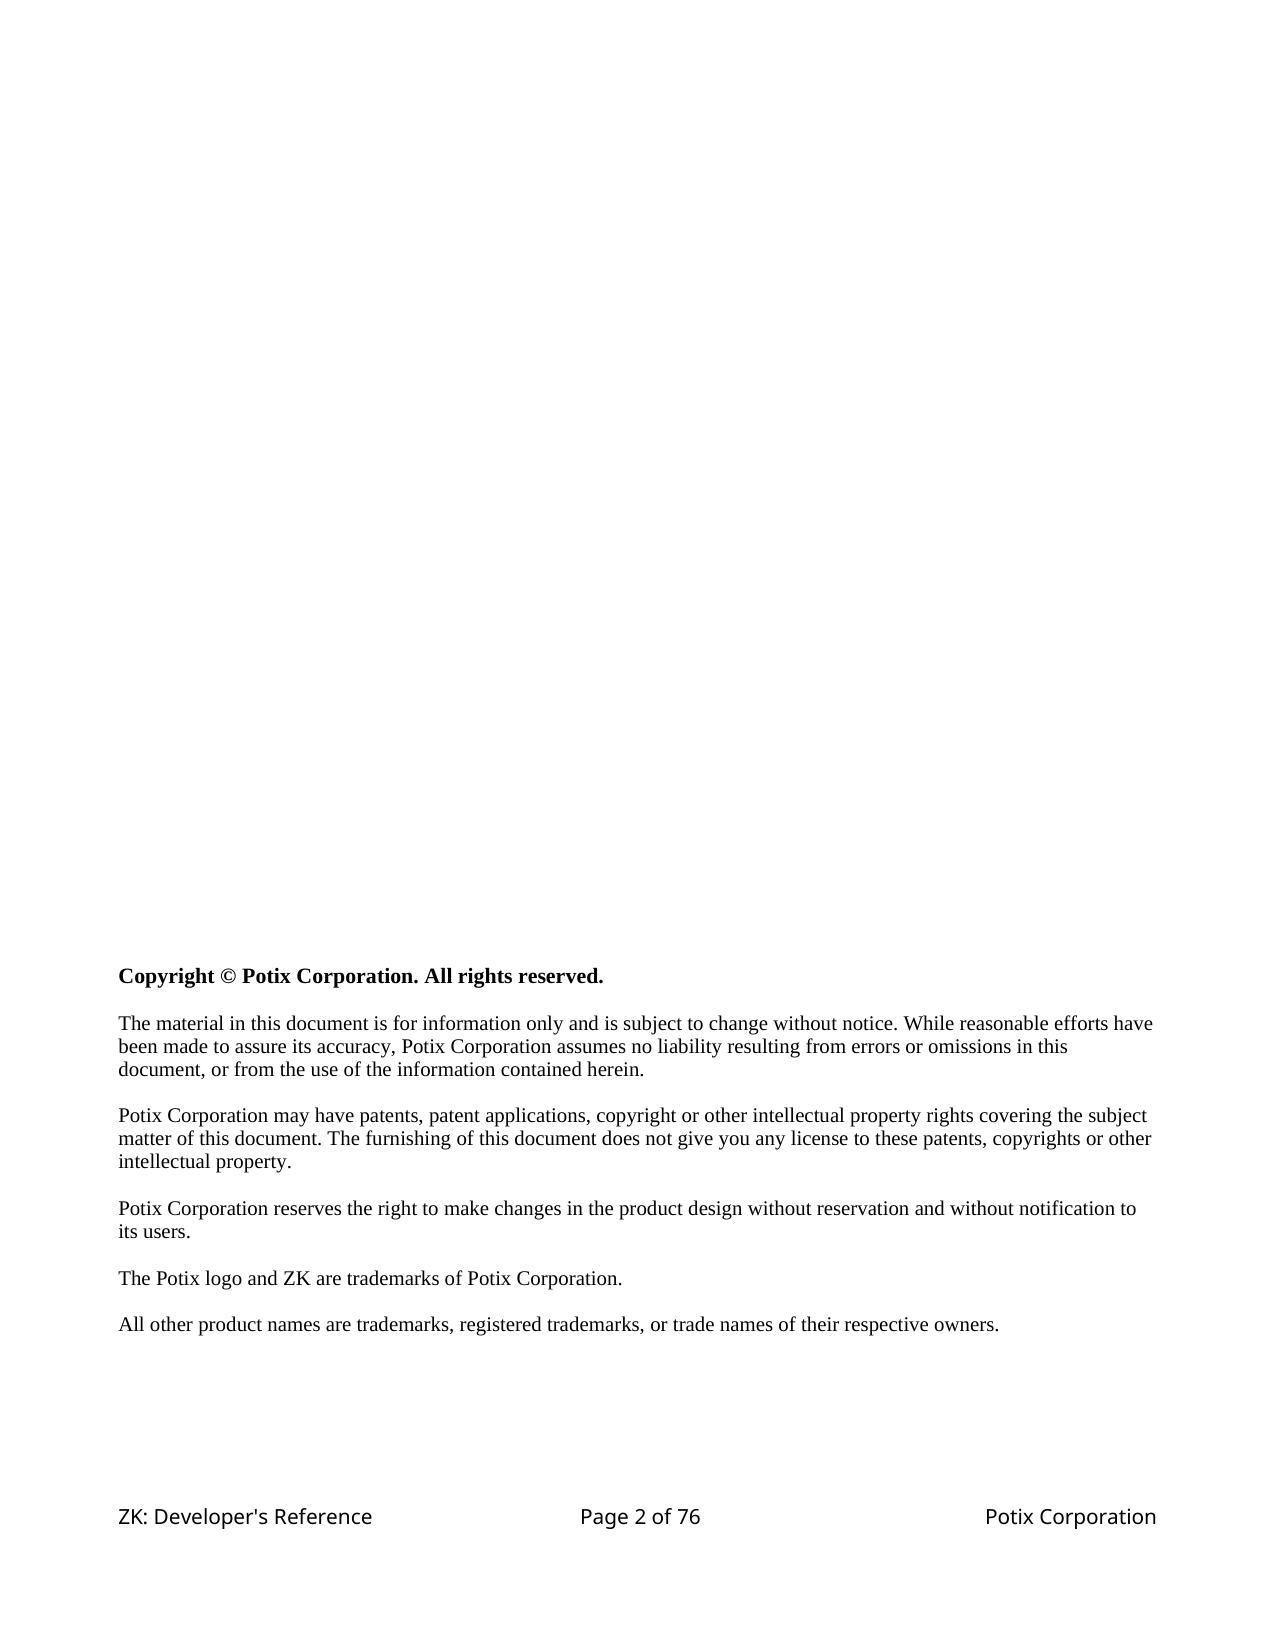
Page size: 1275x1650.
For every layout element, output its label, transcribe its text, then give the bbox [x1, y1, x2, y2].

text Copyright © Potix Corporation. All rights reserved. [118, 963, 1157, 988]
text Potix Corporation may have patents, patent applications, copyright or other intellectual property rights covering the subject matter of this document. The furnishing of this document does not give you any license to these patents, copyrights or other intellectual property. [118, 1104, 1157, 1173]
text The material in this document is for information only and is subject to change without notice. While reasonable efforts have been made to assure its accuracy, Potix Corporation assumes no liability resulting from errors or omissions in this document, or from the use of the information contained herein. [118, 1011, 1157, 1081]
text The Potix logo and ZK are trademarks of Potix Corporation. [118, 1267, 1157, 1289]
text Potix Corporation reserves the right to make changes in the product design without reservation and without notification to its users. [118, 1197, 1157, 1243]
text All other product names are trademarks, registered trademarks, or trade names of their respective owners. [118, 1313, 1157, 1336]
